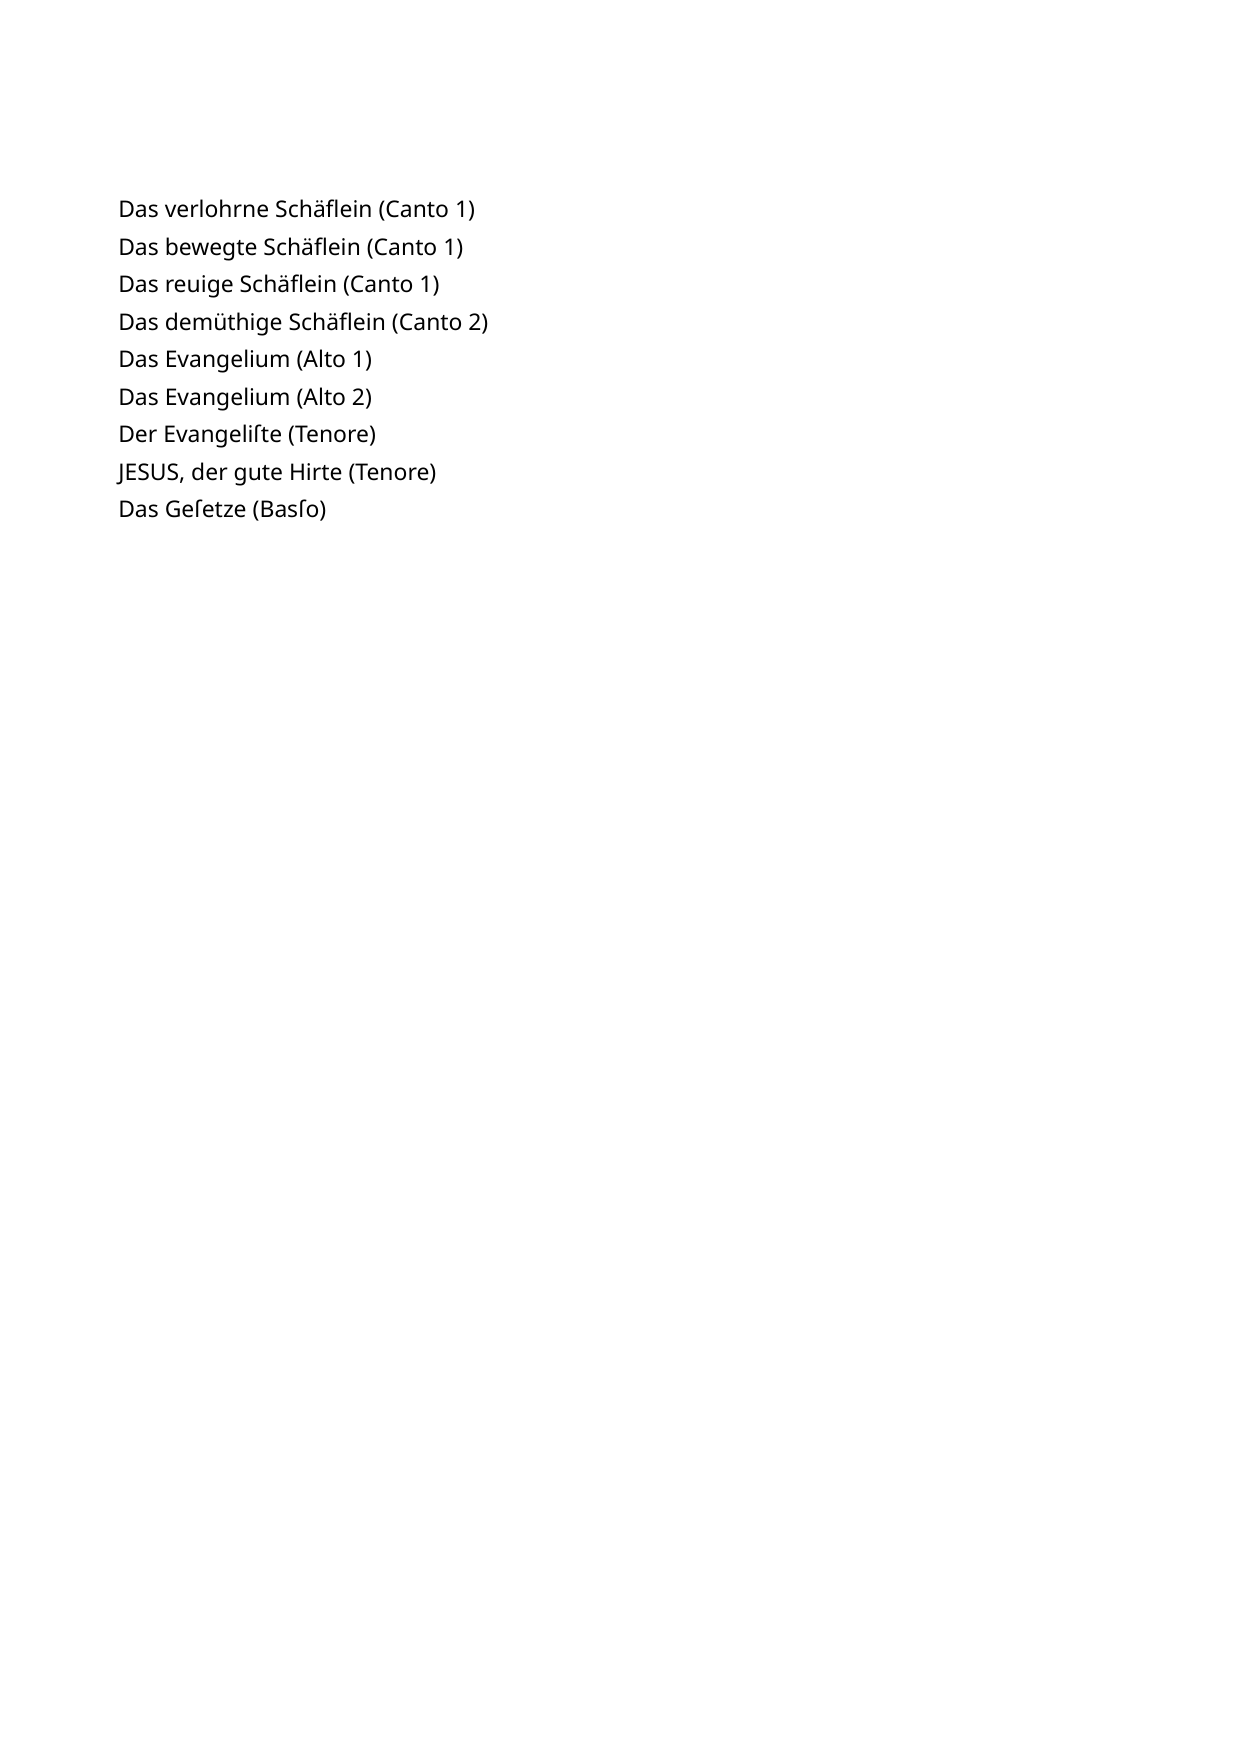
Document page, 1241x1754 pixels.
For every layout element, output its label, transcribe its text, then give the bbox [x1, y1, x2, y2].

text Das Geſetze (Basſo) [118, 493, 1004, 524]
text Das verlohrne Schäflein (Canto 1) Das bewegte Schäflein (Canto 1) Das reuige Schäflein (Canto 1) Das demüthige Schäflein (Canto 2) Das Evangelium (Alto 1) Das Evangelium (Alto 2) [118, 193, 1004, 412]
text Der Evangeliſte (Tenore) JESUS, der gute Hirte (Tenore) [118, 418, 1004, 487]
